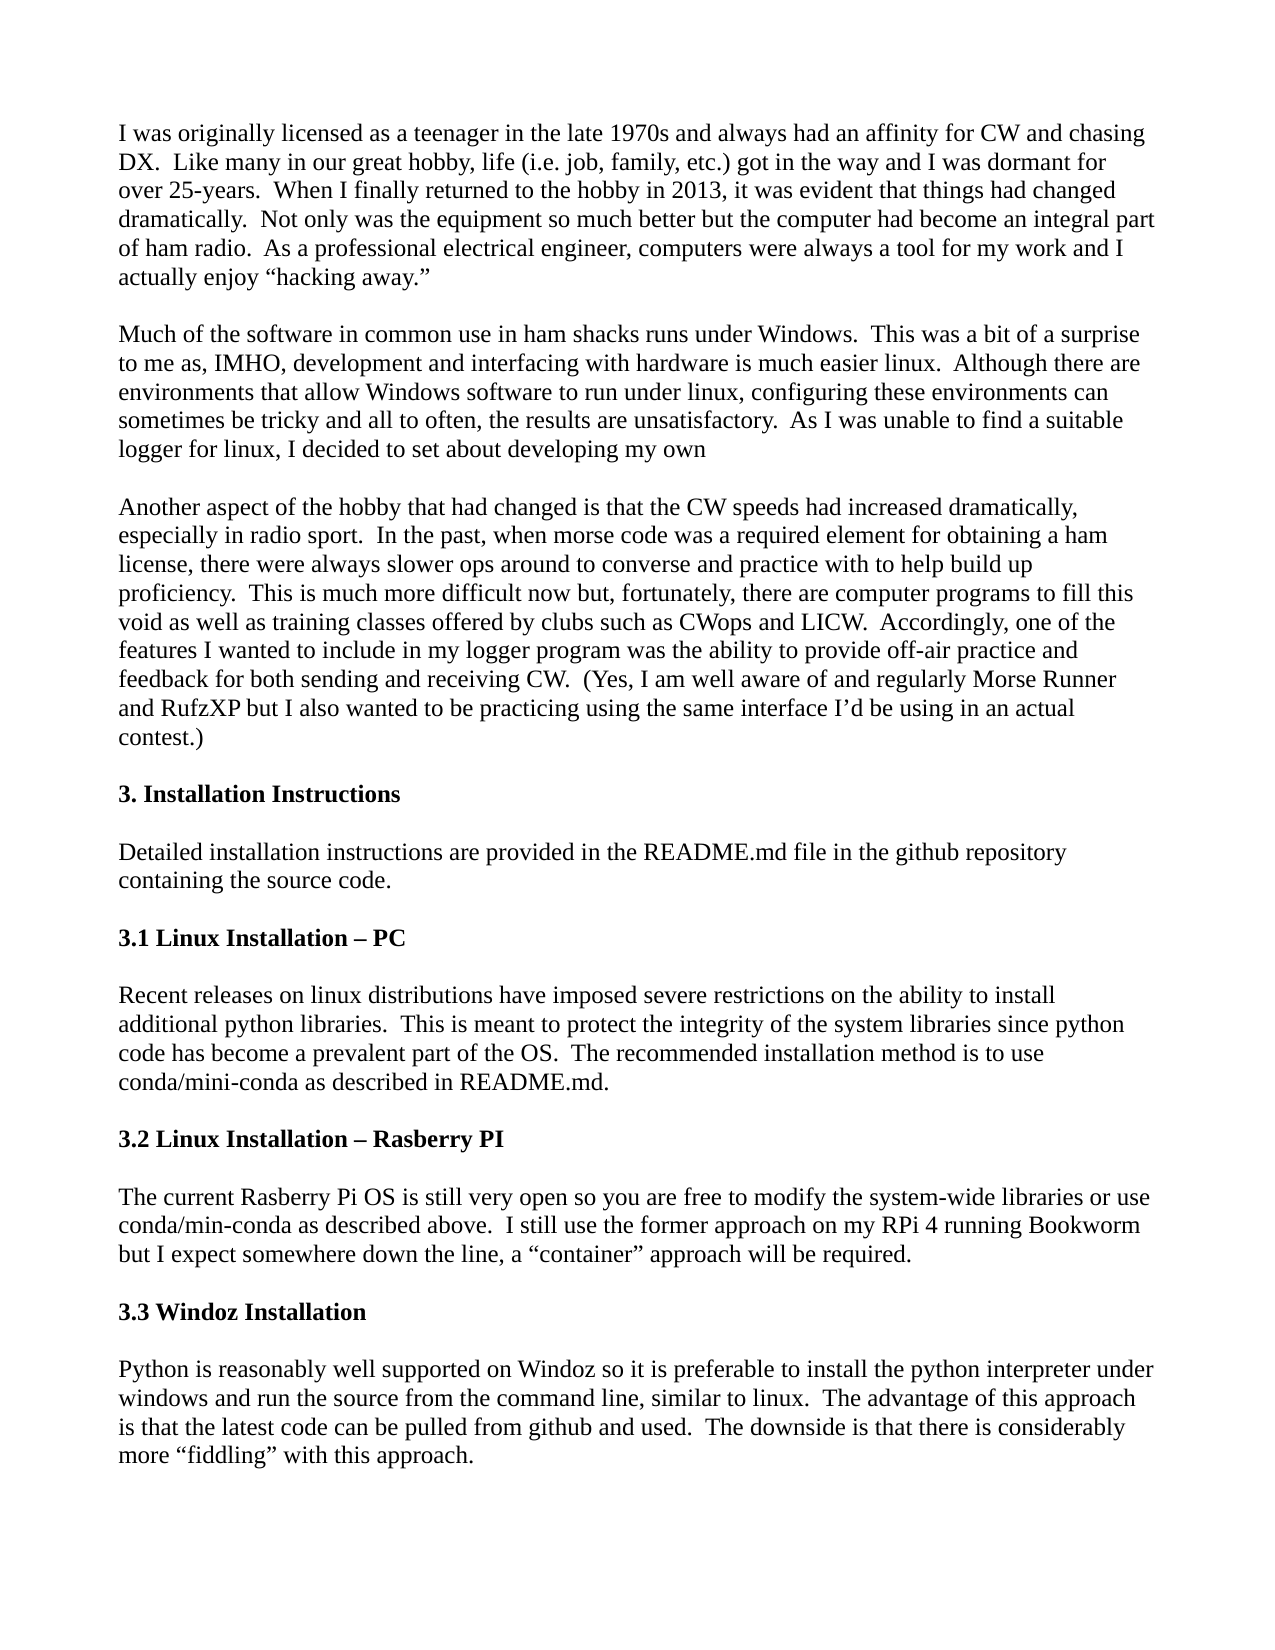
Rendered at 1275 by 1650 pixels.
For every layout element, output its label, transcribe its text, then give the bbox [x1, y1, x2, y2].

text 3. Installation Instructions [118, 779, 1157, 808]
text 3.2 Linux Installation – Rasberry PI [118, 1124, 1157, 1153]
text The current Rasberry Pi OS is still very open so you are free to modify the system-wide libraries or use conda/min-conda as described above. I still use the former approach on my RPi 4 running Bookworm but I expect somewhere down the line, a “container” approach will be required. [118, 1182, 1157, 1268]
text Much of the software in common use in ham shacks runs under Windows. This was a bit of a surprise to me as, IMHO, development and interfacing with hardware is much easier linux. Although there are environments that allow Windows software to run under linux, configuring these environments can sometimes be tricky and all to often, the results are unsatisfactory. As I was unable to find a suitable logger for linux, I decided to set about developing my own [118, 319, 1157, 463]
text 3.3 Windoz Installation [118, 1297, 1157, 1326]
text Python is reasonably well supported on Windoz so it is preferable to install the python interpreter under windows and run the source from the command line, similar to linux. The advantage of this approach is that the latest code can be pulled from github and used. The downside is that there is considerably more “fiddling” with this approach. [118, 1354, 1157, 1469]
text 3.1 Linux Installation – PC [118, 923, 1157, 952]
text I was originally licensed as a teenager in the late 1970s and always had an affinity for CW and chasing DX. Like many in our great hobby, life (i.e. job, family, etc.) got in the way and I was dormant for over 25-years. When I finally returned to the hobby in 2013, it was evident that things had changed dramatically. Not only was the equipment so much better but the computer had become an integral part of ham radio. As a professional electrical engineer, computers were always a tool for my work and I actually enjoy “hacking away.” [118, 118, 1157, 291]
text Recent releases on linux distributions have imposed severe restrictions on the ability to install additional python libraries. This is meant to protect the integrity of the system libraries since python code has become a prevalent part of the OS. The recommended installation method is to use conda/mini-conda as described in README.md. [118, 981, 1157, 1096]
text Another aspect of the hobby that had changed is that the CW speeds had increased dramatically, especially in radio sport. In the past, when morse code was a required element for obtaining a ham license, there were always slower ops around to converse and practice with to help build up proficiency. This is much more difficult now but, fortunately, there are computer programs to fill this void as well as training classes offered by clubs such as CWops and LICW. Accordingly, one of the features I wanted to include in my logger program was the ability to provide off-air practice and feedback for both sending and receiving CW. (Yes, I am well aware of and regularly Morse Runner and RufzXP but I also wanted to be practicing using the same interface I’d be using in an actual contest.) [118, 492, 1157, 751]
text Detailed installation instructions are provided in the README.md file in the github repository containing the source code. [118, 837, 1157, 894]
